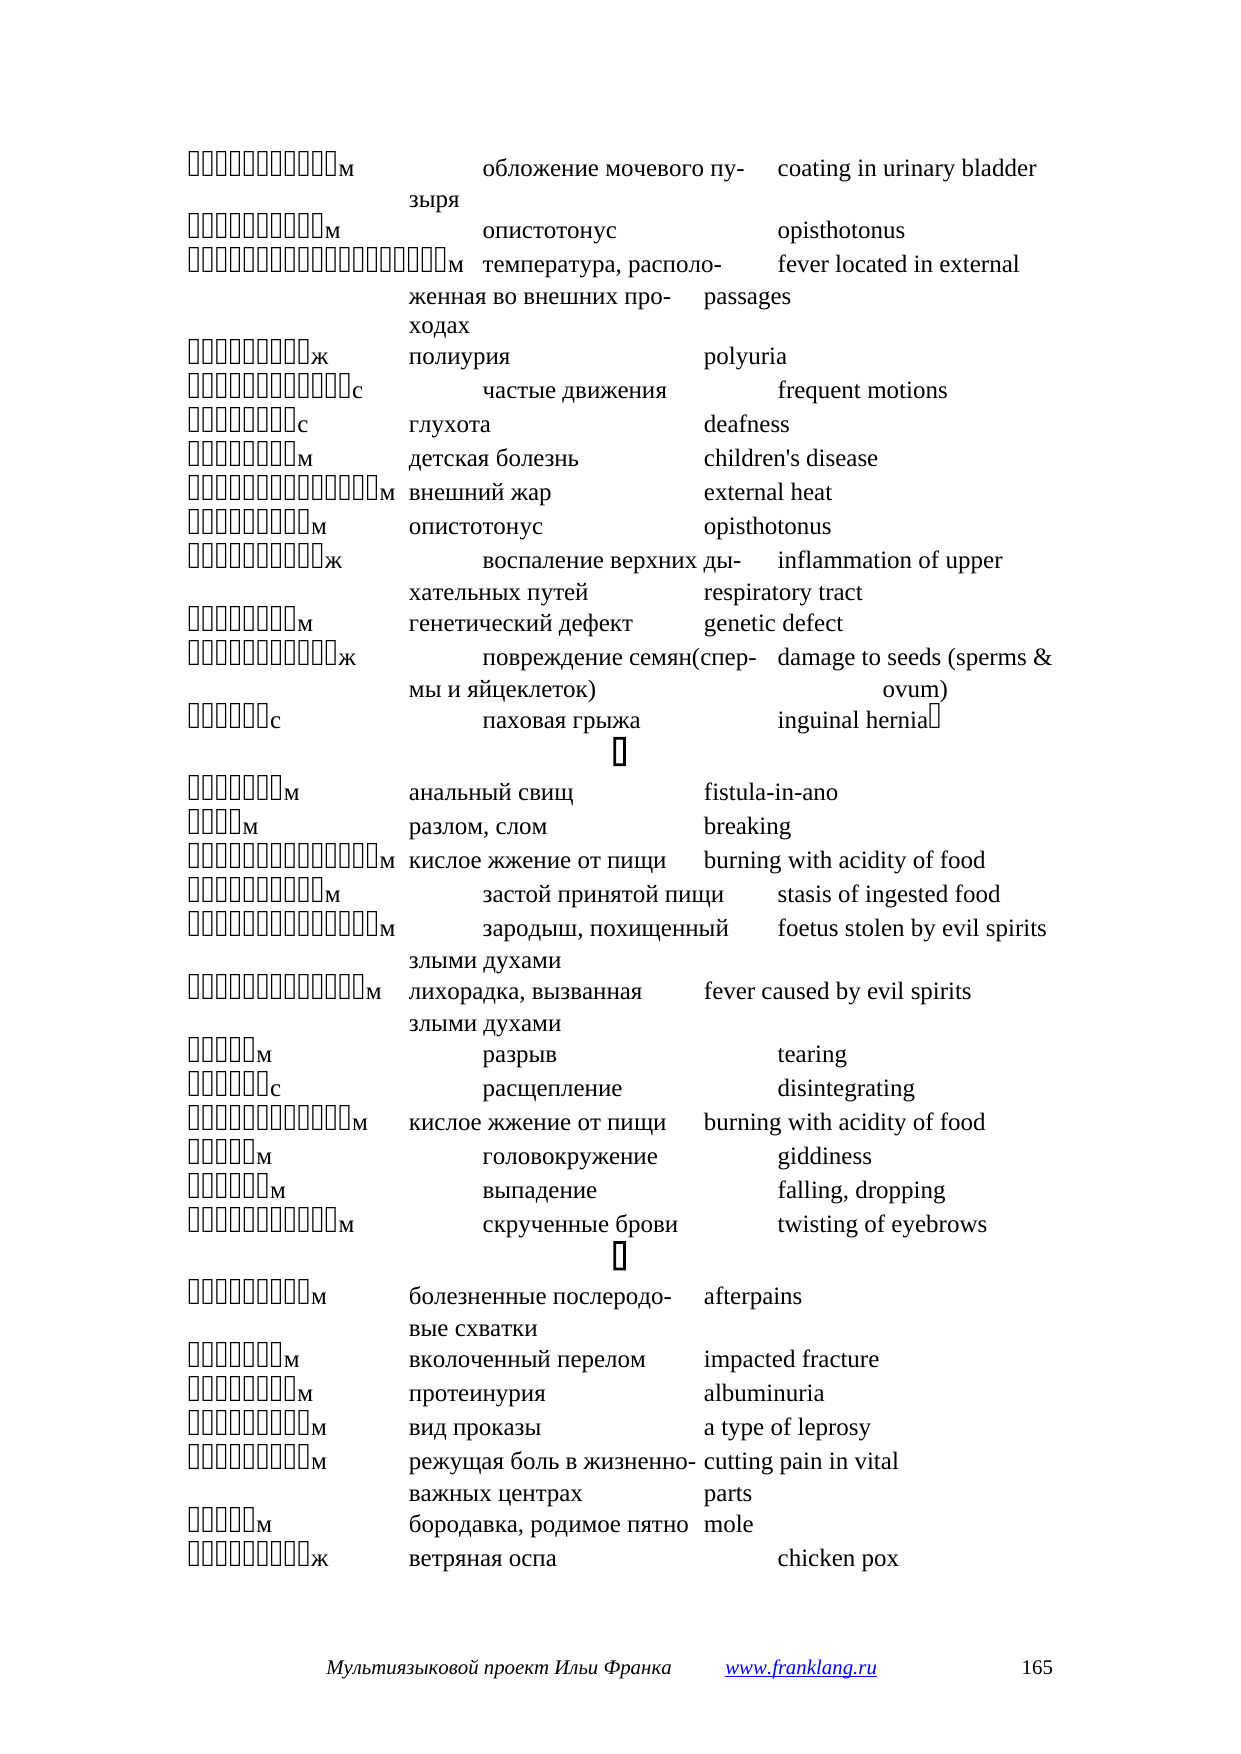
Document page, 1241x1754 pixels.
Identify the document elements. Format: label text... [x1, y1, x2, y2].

text м кислое жжение от пищи burning with acidity of food [187, 1104, 1053, 1138]
text м генетический дефект genetic defect [187, 606, 1053, 640]
text м внешний жар external heat [187, 475, 1053, 509]
text м обложение мочевого пу- coating in urinary bladder [187, 150, 1053, 184]
text ж повреждение семян(спер- damage to seeds (sperms & [187, 640, 1053, 674]
text зыря [187, 184, 1053, 213]
text м лихорадка, вызванная fever caused by evil spirits [187, 973, 1053, 1008]
text м болезненные послеродо- afterpains [187, 1279, 1053, 1313]
text м температура, располо- fever located in external [187, 247, 1053, 281]
text м кислое жжение от пищи burning with acidity of food [187, 843, 1053, 877]
text м режущая боль в жизненно- cutting pain in vital [187, 1444, 1053, 1478]
text злыми духами [187, 945, 1053, 973]
text вые схватки [187, 1313, 1053, 1341]
text хательных путей respiratory tract [187, 577, 1053, 606]
text м разлом, слом breaking [187, 808, 1053, 843]
text мы и яйцеклеток) ovum) [187, 674, 1053, 702]
text м зародыш, похищенный foetus stolen by evil spirits [187, 911, 1053, 945]
text м скрученные брови twisting of eyebrows [187, 1207, 1053, 1241]
text м застой принятой пищи stasis of ingested food [187, 877, 1053, 911]
text м головокружение giddiness [187, 1138, 1053, 1173]
text м опистотонус opisthotonus [187, 213, 1053, 247]
text м опистотонус opisthotonus [187, 509, 1053, 543]
text с паховая грыжа inguinal hernia [187, 702, 1053, 737]
text м бородавка, родимое пятно mole [187, 1506, 1053, 1541]
text м протеинурия albuminuria [187, 1376, 1053, 1409]
text важных центрах parts [187, 1478, 1053, 1506]
text  [187, 737, 1053, 774]
text ж полиурия polyuria [187, 338, 1053, 372]
text  [187, 1241, 1053, 1279]
text м вид проказы a type of leprosy [187, 1409, 1053, 1444]
text с расщепление disintegrating [187, 1070, 1053, 1104]
text злыми духами [187, 1008, 1053, 1036]
text женная во внешних про- passages [187, 281, 1053, 310]
text ж ветряная оспа chicken pox [187, 1541, 1053, 1574]
text м анальный свищ fistula-in-ano [187, 774, 1053, 808]
text м выпадение falling, dropping [187, 1173, 1053, 1207]
text ходах [187, 310, 1053, 338]
text с глухота deafness [187, 407, 1053, 441]
text м вколоченный перелом impacted fracture [187, 1341, 1053, 1376]
text ж воспаление верхних ды- inflammation of upper [187, 543, 1053, 577]
text м детская болезнь children's disease [187, 441, 1053, 475]
text м разрыв tearing [187, 1036, 1053, 1070]
text с частые движения frequent motions [187, 372, 1053, 407]
